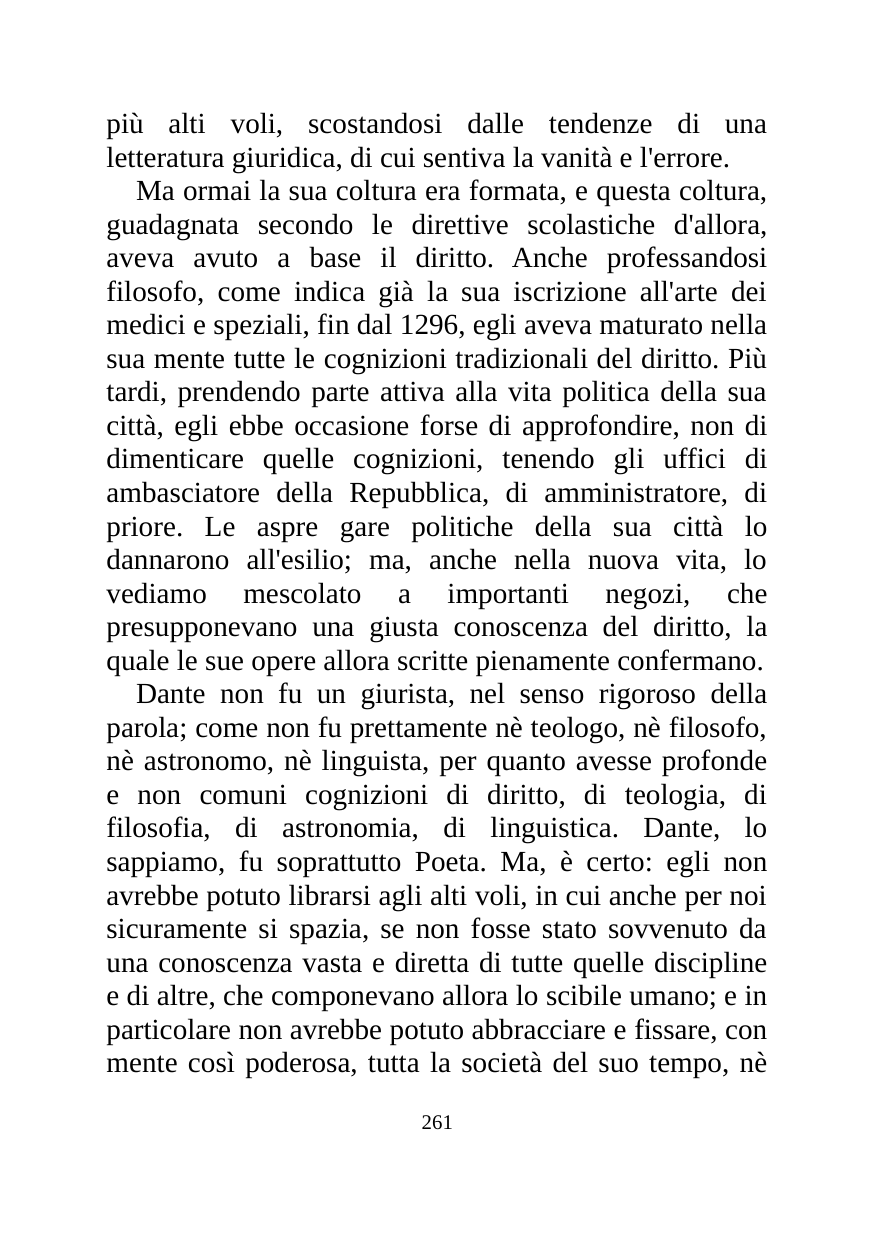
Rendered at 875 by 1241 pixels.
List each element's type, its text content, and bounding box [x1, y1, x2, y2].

text Ma ormai la sua coltura era formata, e questa coltura, guadagnata secondo le direttive scolastiche d'allora, aveva avuto a base il diritto. Anche professandosi filosofo, come indica già la sua iscrizione all'arte dei medici e speziali, fin dal 1296, egli aveva maturato nella sua mente tutte le cognizioni tradizionali del diritto. Più tardi, prendendo parte attiva alla vita politica della sua città, egli ebbe occasione forse di approfondire, non di dimenticare quelle cognizioni, tenendo gli uffici di ambasciatore della Repubblica, di amministratore, di priore. Le aspre gare politiche della sua città lo dannarono all'esilio; ma, anche nella nuova vita, lo vediamo mescolato a importanti negozi, che presupponevano una giusta conoscenza del diritto, la quale le sue opere allora scritte pienamente confermano. [106, 173, 768, 676]
text più alti voli, scostandosi dalle tendenze di una letteratura giuridica, di cui sentiva la vanità e l'errore. [106, 106, 768, 173]
text Dante non fu un giurista, nel senso rigoroso della parola; come non fu prettamente nè teologo, nè filosofo, nè astronomo, nè linguista, per quanto avesse profonde e non comuni cognizioni di diritto, di teologia, di filosofia, di astronomia, di linguistica. Dante, lo sappiamo, fu soprattutto Poeta. Ma, è certo: egli non avrebbe potuto librarsi agli alti voli, in cui anche per noi sicuramente si spazia, se non fosse stato sovvenuto da una conoscenza vasta e diretta di tutte quelle discipline e di altre, che componevano allora lo scibile umano; e in particolare non avrebbe potuto abbracciare e fissare, con mente così poderosa, tutta la società del suo tempo, nè [106, 676, 768, 1079]
